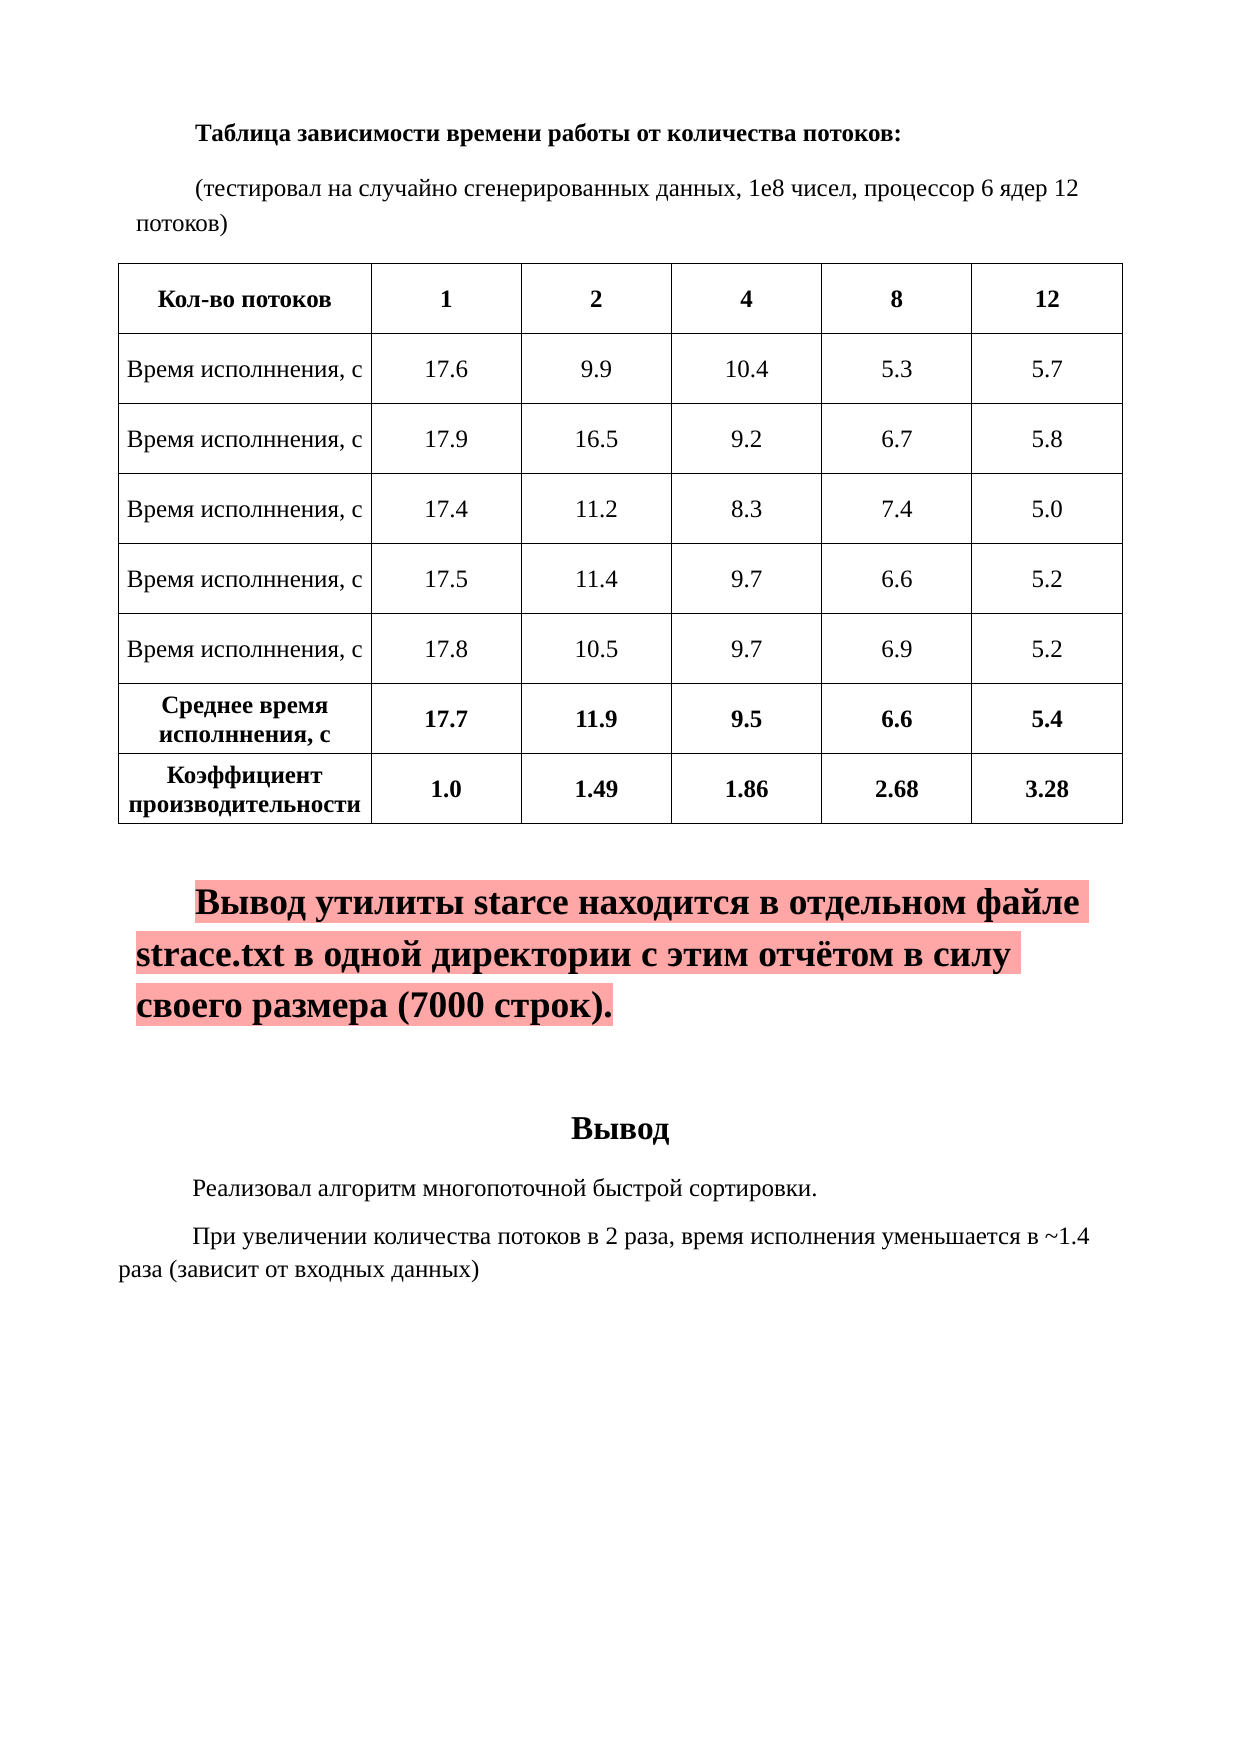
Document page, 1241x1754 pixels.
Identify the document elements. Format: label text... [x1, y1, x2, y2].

table_cell 17.7 [372, 684, 521, 753]
text Вывод [136, 1108, 1104, 1146]
table_cell 10.4 [672, 334, 821, 403]
table_header 8 [822, 264, 971, 333]
table_cell 11.9 [522, 684, 671, 753]
table_cell 8.3 [672, 474, 821, 543]
table_cell 11.2 [522, 474, 671, 543]
table_cell 9.5 [672, 684, 821, 753]
table_cell 5.8 [972, 404, 1122, 473]
table_cell 17.6 [372, 334, 521, 403]
table_cell 3.28 [972, 754, 1122, 823]
table_cell 5.0 [972, 474, 1122, 543]
text (тестировал на случайно сгенерированных данных, 1е8 чисел, процессор 6 ядер 12 потоков) [136, 173, 1104, 237]
table_cell 5.2 [972, 544, 1122, 613]
text Таблица зависимости времени работы от количества потоков: [136, 118, 1104, 147]
table_cell Время исполннения, с [119, 474, 371, 543]
table_cell 10.5 [522, 614, 671, 683]
table_cell 1.0 [372, 754, 521, 823]
table_cell Среднее время исполннения, с [119, 684, 371, 753]
table_cell 17.8 [372, 614, 521, 683]
table_cell 2.68 [822, 754, 971, 823]
table_cell Коэффициент производительности [119, 754, 371, 823]
table_cell 1.49 [522, 754, 671, 823]
table_cell 6.9 [822, 614, 971, 683]
table_cell Время исполннения, с [119, 334, 371, 403]
table_header 2 [522, 264, 671, 333]
table_cell 6.6 [822, 684, 971, 753]
table_cell 9.7 [672, 544, 821, 613]
table_cell 5.4 [972, 684, 1122, 753]
table_cell 16.5 [522, 404, 671, 473]
table_cell 11.4 [522, 544, 671, 613]
text Реализовал алгоритм многопоточной быстрой сортировки. [118, 1173, 1122, 1202]
table_cell 5.2 [972, 614, 1122, 683]
table_cell 9.9 [522, 334, 671, 403]
table_cell 5.3 [822, 334, 971, 403]
table_cell 1.86 [672, 754, 821, 823]
table_header Кол-во потоков [119, 264, 371, 333]
table_cell 9.2 [672, 404, 821, 473]
table_cell Время исполннения, с [119, 404, 371, 473]
table_cell 9.7 [672, 614, 821, 683]
table_cell 17.5 [372, 544, 521, 613]
table_header 12 [972, 264, 1122, 333]
table_cell 17.9 [372, 404, 521, 473]
text При увеличении количества потоков в 2 раза, время исполнения уменьшается в ~1.4 раза (зависит от входных данных) [118, 1221, 1122, 1283]
table_cell 5.7 [972, 334, 1122, 403]
table_header 4 [672, 264, 821, 333]
table_cell 7.4 [822, 474, 971, 543]
table_cell 6.6 [822, 544, 971, 613]
table_cell 17.4 [372, 474, 521, 543]
table_cell 6.7 [822, 404, 971, 473]
text Вывод утилиты starce находится в отдельном файле strace.txt в одной директории с этим отчётом в силу своего размера (7000 строк). [136, 879, 1104, 1061]
table_cell Время исполннения, с [119, 544, 371, 613]
table_header 1 [372, 264, 521, 333]
table_cell Время исполннения, с [119, 614, 371, 683]
